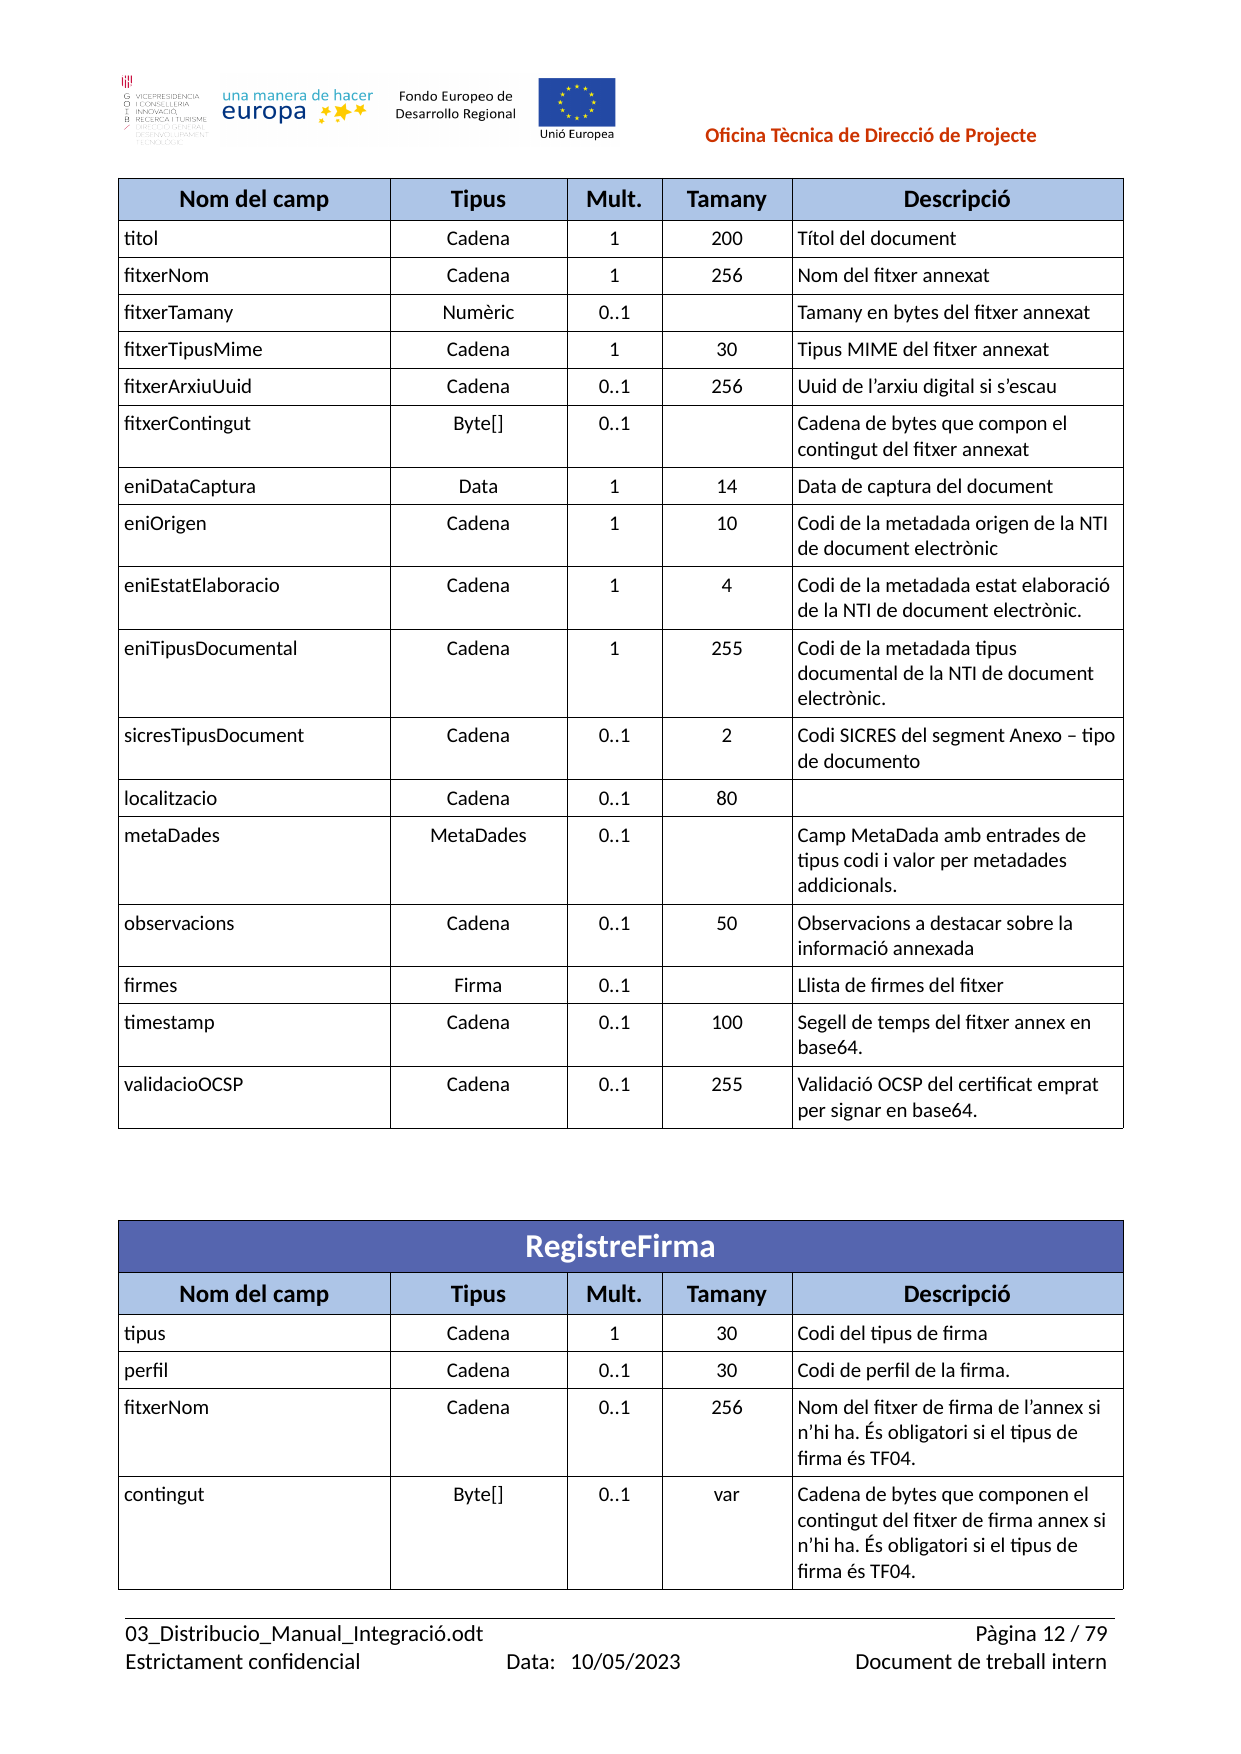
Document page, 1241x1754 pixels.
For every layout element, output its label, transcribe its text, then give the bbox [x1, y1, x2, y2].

table_cell eniTipusDocumental [119, 630, 390, 717]
table_cell 0..1 [568, 1477, 662, 1589]
table_cell perfil [119, 1352, 390, 1388]
table_cell 14 [663, 468, 792, 504]
table_cell Nom del fitxer annexat [793, 258, 1123, 294]
table_cell fitxerArxiuUuid [119, 369, 390, 405]
table_cell 30 [663, 1352, 792, 1388]
table_cell Codi de la metadada estat elaboració de la NTI de document electrònic. [793, 567, 1123, 629]
table_cell 100 [663, 1004, 792, 1066]
table_cell Mult. [568, 179, 662, 220]
table_cell timestamp [119, 1004, 390, 1066]
table_cell Camp MetaDada amb entrades de tipus codi i valor per metadades addicionals. [793, 817, 1123, 904]
table_cell 0..1 [568, 295, 662, 331]
table_cell 0..1 [568, 369, 662, 405]
table_cell Llista de firmes del fitxer [793, 967, 1123, 1003]
table_cell 30 [663, 332, 792, 368]
table_cell 0..1 [568, 905, 662, 966]
table_cell 10 [663, 505, 792, 566]
table_cell 0..1 [568, 1352, 662, 1388]
table_cell 1 [568, 258, 662, 294]
table_cell fitxerTamany [119, 295, 390, 331]
table_cell firmes [119, 967, 390, 1003]
table_cell Cadena de bytes que compon el contingut del fitxer annexat [793, 406, 1123, 467]
table_cell Cadena [391, 1315, 567, 1351]
picture [219, 73, 621, 147]
table_cell Numèric [391, 295, 567, 331]
table_cell Cadena [391, 505, 567, 566]
table_cell Nom del camp [119, 1273, 390, 1314]
table_cell Codi del tipus de firma [793, 1315, 1123, 1351]
table_cell eniDataCaptura [119, 468, 390, 504]
table_cell Nom del fitxer de firma de l’annex si n’hi ha. És obligatori si el tipus de firma és TF04. [793, 1389, 1123, 1476]
table_cell 200 [663, 221, 792, 257]
table_cell validacioOCSP [119, 1067, 390, 1128]
table_cell Codi de la metadada origen de la NTI de document electrònic [793, 505, 1123, 566]
table_cell fitxerTipusMime [119, 332, 390, 368]
table_cell 1 [568, 332, 662, 368]
table_cell Mult. [568, 1273, 662, 1314]
table_cell MetaDades [391, 817, 567, 904]
table_cell Tamany en bytes del fitxer annexat [793, 295, 1123, 331]
table_cell Descripció [793, 179, 1123, 220]
table_cell 2 [663, 718, 792, 779]
table_cell Tamany [663, 1273, 792, 1314]
table_cell 1 [568, 630, 662, 717]
table_cell localitzacio [119, 780, 390, 816]
table_cell Cadena [391, 332, 567, 368]
table_cell Cadena [391, 567, 567, 629]
table_cell 4 [663, 567, 792, 629]
table_cell 1 [568, 1315, 662, 1351]
table_cell Data [391, 468, 567, 504]
table_cell [793, 780, 1123, 816]
table_cell [663, 295, 792, 331]
table_cell 0..1 [568, 1389, 662, 1476]
table_cell Cadena [391, 780, 567, 816]
table_cell 0..1 [568, 1067, 662, 1128]
table_cell [663, 406, 792, 467]
table_cell sicresTipusDocument [119, 718, 390, 779]
table_cell observacions [119, 905, 390, 966]
table_cell Cadena [391, 369, 567, 405]
table_cell fitxerContingut [119, 406, 390, 467]
table_cell titol [119, 221, 390, 257]
table_cell eniEstatElaboracio [119, 567, 390, 629]
table_cell contingut [119, 1477, 390, 1589]
table_cell 1 [568, 505, 662, 566]
table_header RegistreFirma [119, 1221, 1123, 1272]
table_cell Nom del camp [119, 179, 390, 220]
table_cell Byte[] [391, 1477, 567, 1589]
table_cell 0..1 [568, 718, 662, 779]
table_cell 256 [663, 258, 792, 294]
table_cell Cadena [391, 905, 567, 966]
table_cell Tipus MIME del fitxer annexat [793, 332, 1123, 368]
table_cell Cadena [391, 630, 567, 717]
table_cell 0..1 [568, 1004, 662, 1066]
table_cell Cadena [391, 221, 567, 257]
table_cell 80 [663, 780, 792, 816]
table_cell Codi de perfil de la firma. [793, 1352, 1123, 1388]
table_cell Byte[] [391, 406, 567, 467]
table_cell fitxerNom [119, 258, 390, 294]
table_cell 0..1 [568, 967, 662, 1003]
table_cell Observacions a destacar sobre la informació annexada [793, 905, 1123, 966]
table_cell Codi de la metadada tipus documental de la NTI de document electrònic. [793, 630, 1123, 717]
table_cell Títol del document [793, 221, 1123, 257]
table_cell Uuid de l’arxiu digital si s’escau [793, 369, 1123, 405]
table_cell 0..1 [568, 780, 662, 816]
picture [118, 73, 213, 147]
table_cell Codi SICRES del segment Anexo – tipo de documento [793, 718, 1123, 779]
table_cell [663, 817, 792, 904]
table_cell Tamany [663, 179, 792, 220]
table_cell 50 [663, 905, 792, 966]
table_cell Cadena [391, 1389, 567, 1476]
table_cell 255 [663, 1067, 792, 1128]
table_cell [663, 967, 792, 1003]
table_cell Data de captura del document [793, 468, 1123, 504]
table_cell 1 [568, 221, 662, 257]
table_cell Cadena de bytes que componen el contingut del fitxer de firma annex si n’hi ha. És obligatori si el tipus de firma és TF04. [793, 1477, 1123, 1589]
table_cell 0..1 [568, 406, 662, 467]
table_cell Cadena [391, 1004, 567, 1066]
table_cell Descripció [793, 1273, 1123, 1314]
table_cell Tipus [391, 1273, 567, 1314]
table_cell Cadena [391, 1352, 567, 1388]
table_cell Cadena [391, 258, 567, 294]
table_cell fitxerNom [119, 1389, 390, 1476]
table_cell 30 [663, 1315, 792, 1351]
table_cell tipus [119, 1315, 390, 1351]
table_cell 256 [663, 1389, 792, 1476]
table_cell var [663, 1477, 792, 1589]
table_cell 256 [663, 369, 792, 405]
table_cell eniOrigen [119, 505, 390, 566]
table_cell 1 [568, 567, 662, 629]
table_cell Validació OCSP del certificat emprat per signar en base64. [793, 1067, 1123, 1128]
table_cell 1 [568, 468, 662, 504]
table_cell Segell de temps del fitxer annex en base64. [793, 1004, 1123, 1066]
table_cell Cadena [391, 718, 567, 779]
table_cell Cadena [391, 1067, 567, 1128]
table_cell metaDades [119, 817, 390, 904]
table_cell 255 [663, 630, 792, 717]
table_cell Firma [391, 967, 567, 1003]
table_cell 0..1 [568, 817, 662, 904]
table_cell Tipus [391, 179, 567, 220]
